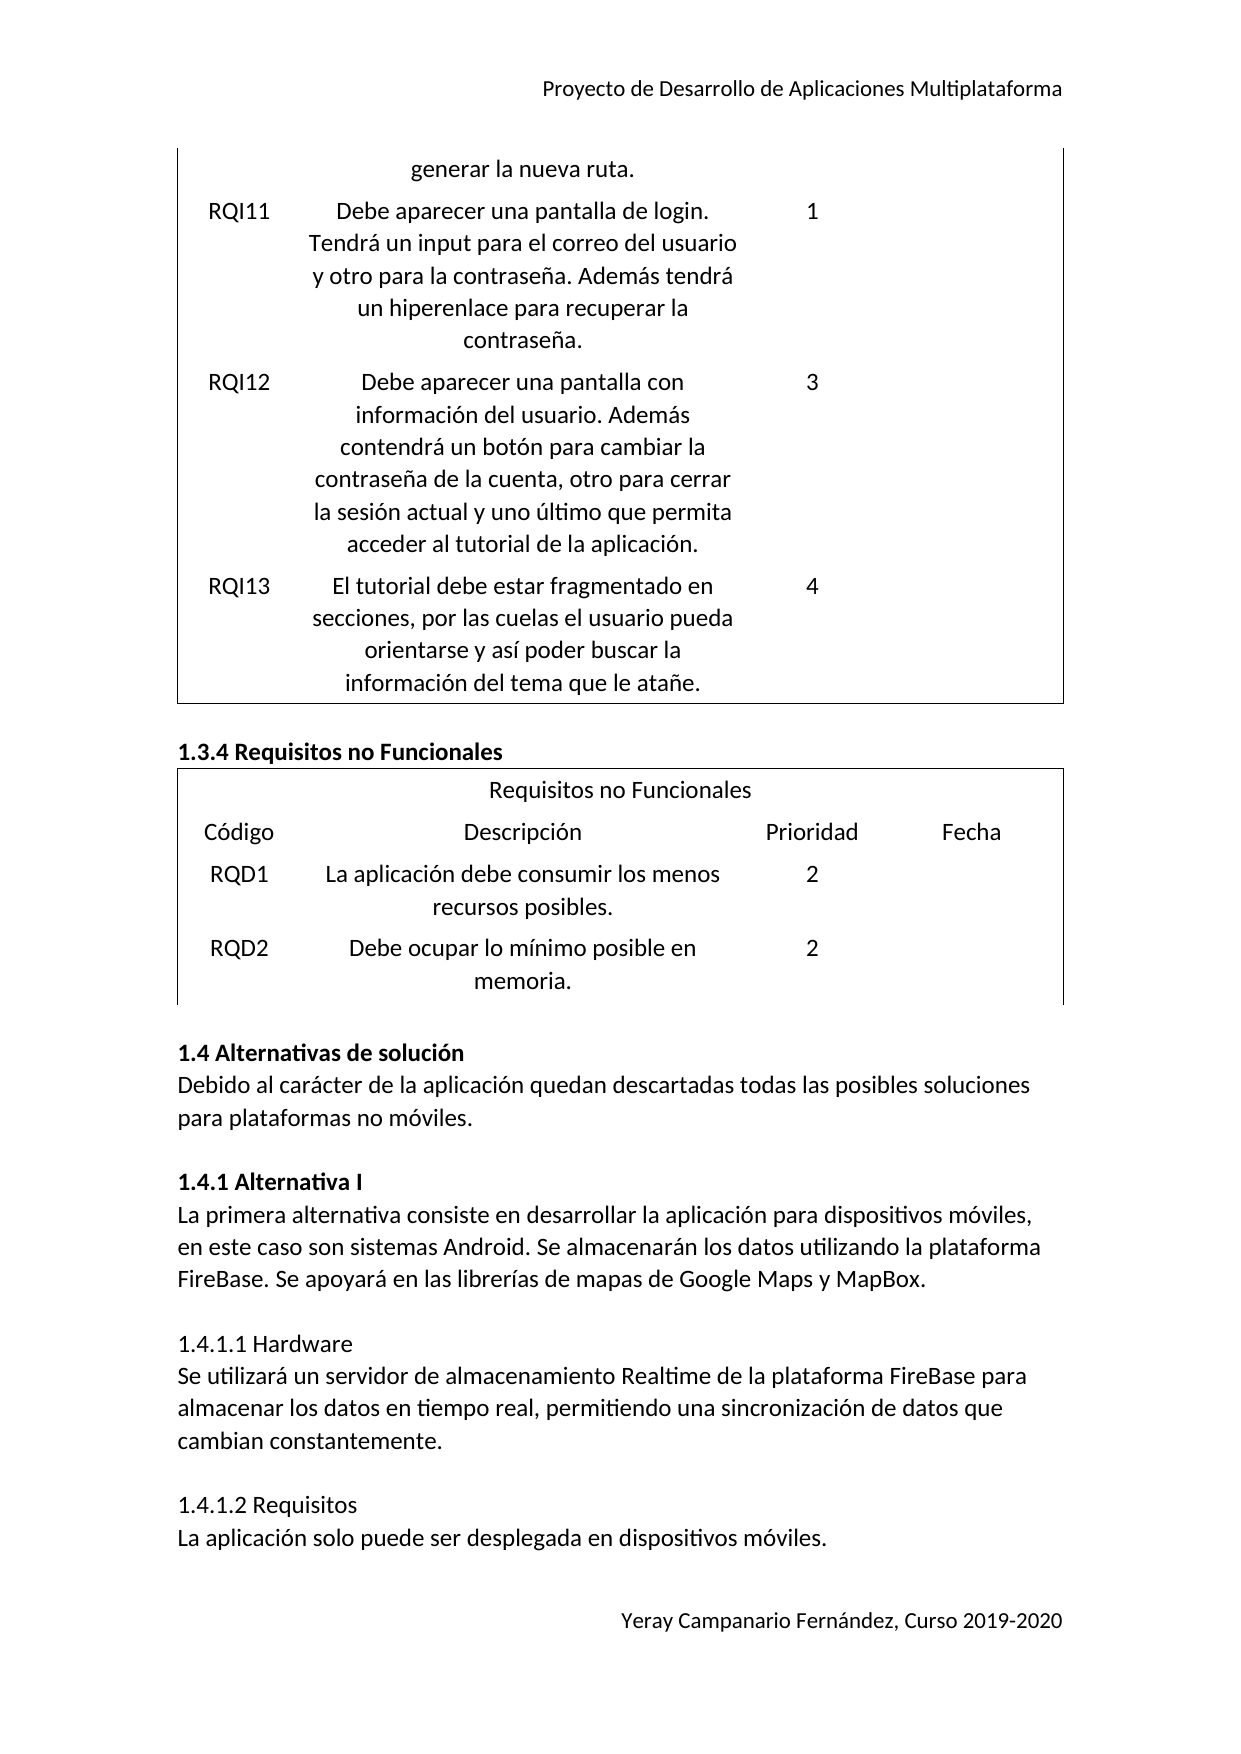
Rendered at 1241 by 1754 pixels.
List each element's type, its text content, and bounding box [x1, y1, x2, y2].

table_cell Fecha [880, 811, 1063, 853]
table_cell RQI13 [178, 564, 301, 703]
table_cell [880, 564, 1063, 703]
text 1.4.1 Alternativa I [177, 1166, 1063, 1197]
table_cell [880, 190, 1063, 361]
table_cell Debe aparecer una pantalla con información del usuario. Además contendrá un botón para cambiar la contraseña de la cuenta, otro para cerrar la sesión actual y uno último que permita acceder al tutorial de la aplicación. [301, 361, 745, 564]
table_cell Código [178, 811, 301, 853]
table_cell Descripción [301, 811, 745, 853]
text Se utilizará un servidor de almacenamiento Realtime de la plataforma FireBase para almacenar los datos en tiempo real, permitiendo una sincronización de datos que cambian constantemente. [177, 1360, 1063, 1455]
text 1.3.4 Requisitos no Funcionales [177, 736, 1063, 766]
table_cell Prioridad [745, 811, 880, 853]
table_cell [880, 148, 1063, 189]
table_cell RQD2 [178, 927, 301, 1005]
table_cell generar la nueva ruta. [301, 148, 745, 189]
text La aplicación solo puede ser desplegada en dispositivos móviles. [177, 1522, 1063, 1552]
table_header Requisitos no Funcionales [178, 769, 1063, 811]
table_cell RQI11 [178, 190, 301, 361]
table_cell 1 [745, 190, 880, 361]
table_cell 2 [745, 927, 880, 1005]
table_cell [880, 361, 1063, 564]
table_cell Debe aparecer una pantalla de login. Tendrá un input para el correo del usuario y otro para la contraseña. Además tendrá un hiperenlace para recuperar la contraseña. [301, 190, 745, 361]
text 1.4 Alternativas de solución [177, 1037, 1063, 1068]
table_cell RQI12 [178, 361, 301, 564]
table_cell [880, 853, 1063, 927]
table_cell Debe ocupar lo mínimo posible en memoria. [301, 927, 745, 1005]
table_cell 4 [745, 564, 880, 703]
table_cell [880, 927, 1063, 1005]
table_cell RQD1 [178, 853, 301, 927]
text 1.4.1.1 Hardware [177, 1328, 1063, 1358]
table_cell La aplicación debe consumir los menos recursos posibles. [301, 853, 745, 927]
text La primera alternativa consiste en desarrollar la aplicación para dispositivos móviles, en este caso son sistemas Android. Se almacenarán los datos utilizando la plataforma FireBase. Se apoyará en las librerías de mapas de Google Maps y MapBox. [177, 1199, 1063, 1294]
table_cell El tutorial debe estar fragmentado en secciones, por las cuelas el usuario pueda orientarse y así poder buscar la información del tema que le atañe. [301, 564, 745, 703]
text 1.4.1.2 Requisitos [177, 1489, 1063, 1520]
table_cell [745, 148, 880, 189]
table_cell 3 [745, 361, 880, 564]
table_cell 2 [745, 853, 880, 927]
table_cell [178, 148, 301, 189]
text Debido al carácter de la aplicación quedan descartadas todas las posibles soluciones para plataformas no móviles. [177, 1069, 1063, 1132]
